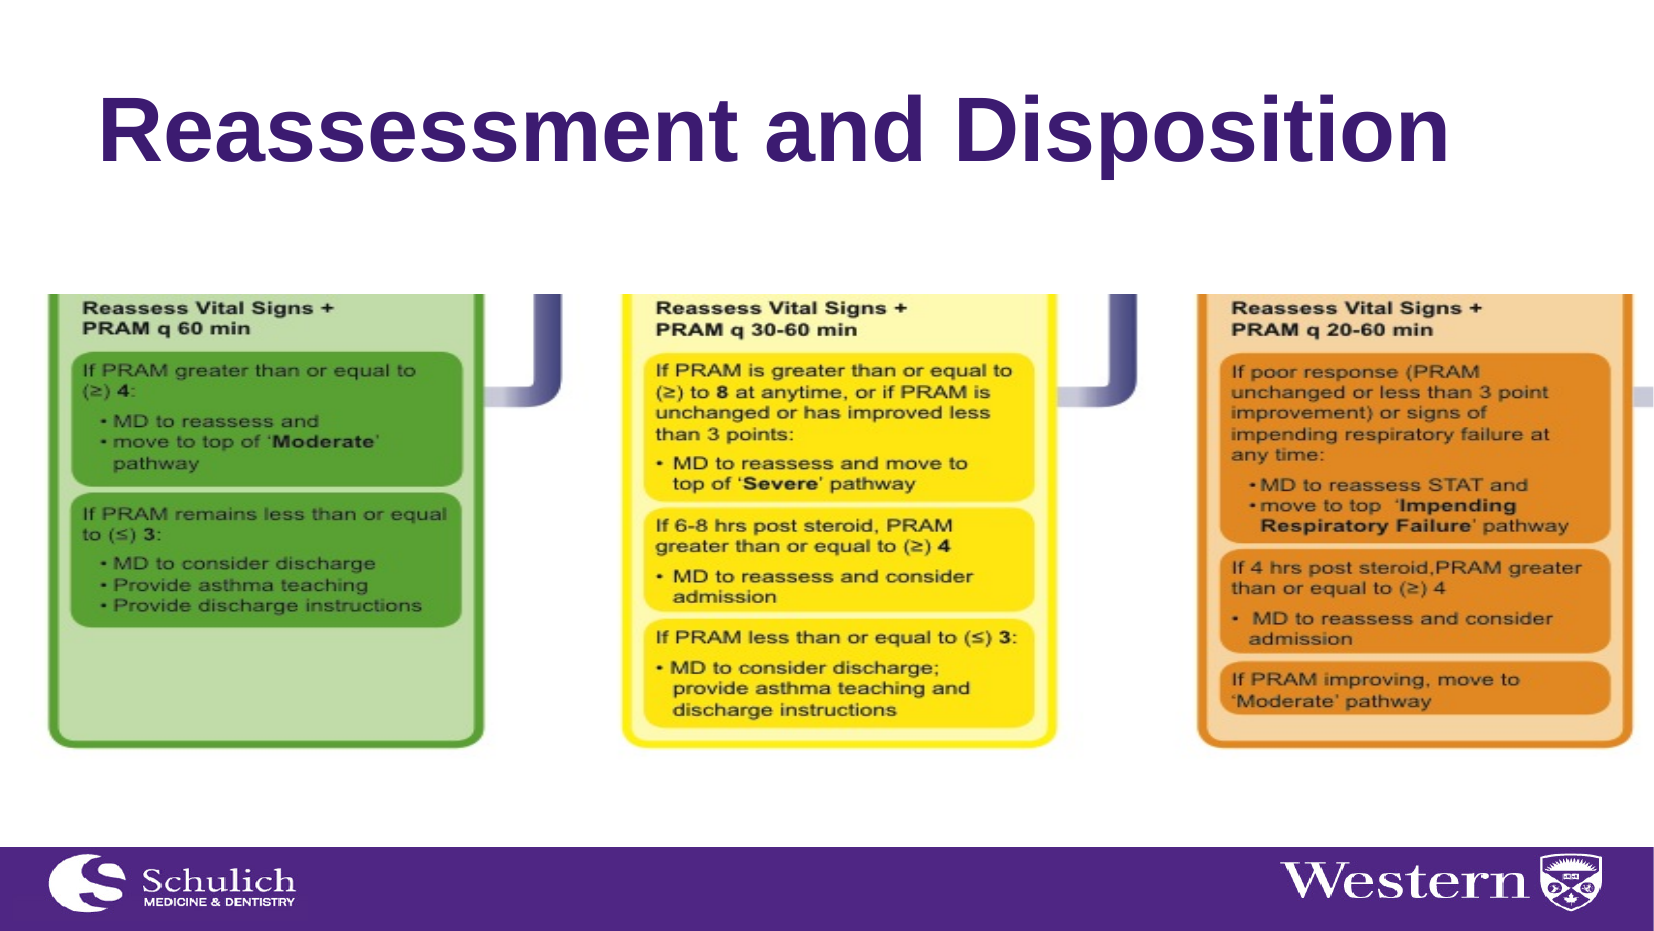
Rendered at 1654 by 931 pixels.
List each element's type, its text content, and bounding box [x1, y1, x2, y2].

picture [0, 0, 1654, 931]
title Reassessment and Disposition [82, 27, 1571, 222]
